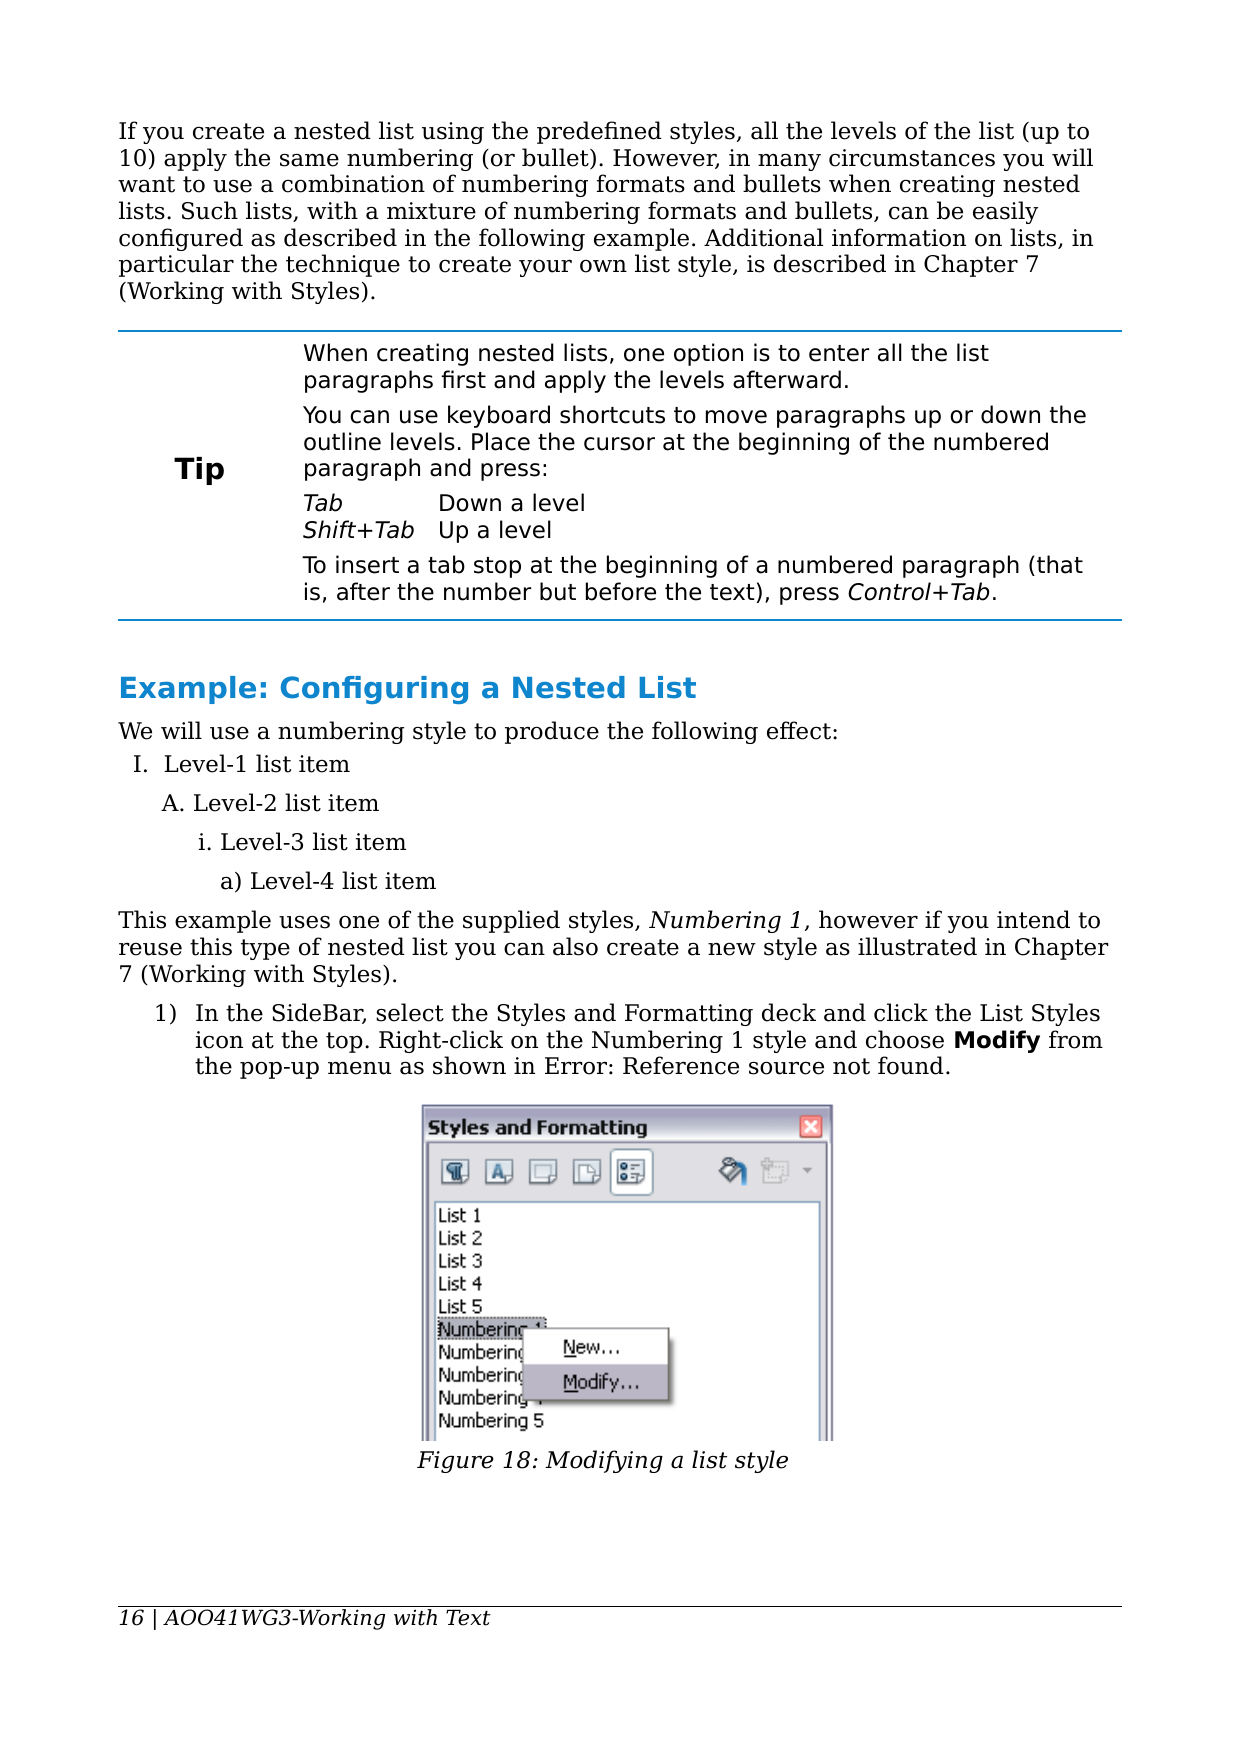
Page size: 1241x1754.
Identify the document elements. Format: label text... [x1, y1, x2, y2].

table_header Tip [118, 332, 281, 619]
subtitle Example: Configuring a Nested List [118, 672, 1122, 706]
list We will use a numbering style to produce the following effect: [118, 718, 1122, 744]
text If you create a nested list using the predefined styles, all the levels of the list (up to 10) apply the same numbering (or bullet). However, in many circumstances you will want to use a combination of numbering formats and bullets when creating nested lists. Such lists, with a mixture of numbering formats and bullets, can be easily configured as described in the following example. Additional information on lists, in particular the technique to create your own list style, is described in Chapter 7 (Working with Styles). [118, 118, 1122, 305]
table_header When creating nested lists, one option is to enter all the list paragraphs first and apply the levels afterward. You can use keyboard shortcuts to move paragraphs up or down the outline levels. Place the cursor at the beginning of the numbered paragraph and press: Tab Down a level Shift+Tab Up a level To insert a tab stop at the beginning of a numbered paragraph (that is, after the number but before the text), press Control+Tab. [281, 332, 1122, 619]
text a) Level-4 list item [118, 868, 1122, 895]
text I. Level-1 list item [118, 751, 1122, 778]
text A. Level-2 list item [118, 790, 1122, 817]
picture [417, 1098, 835, 1441]
text Figure 18: Modifying a list style [417, 1447, 835, 1473]
text i. Level-3 list item [118, 829, 1122, 856]
list In the SideBar, select the Styles and Formatting deck and click the List Styles icon at the top. Right-click on the Numbering 1 style and choose Modify from the pop-up menu as shown in Figure 64. [177, 1000, 1122, 1080]
text This example uses one of the supplied styles, Numbering 1, however if you intend to reuse this type of nested list you can also create a new style as illustrated in Chapter 7 (Working with Styles). [118, 908, 1122, 988]
